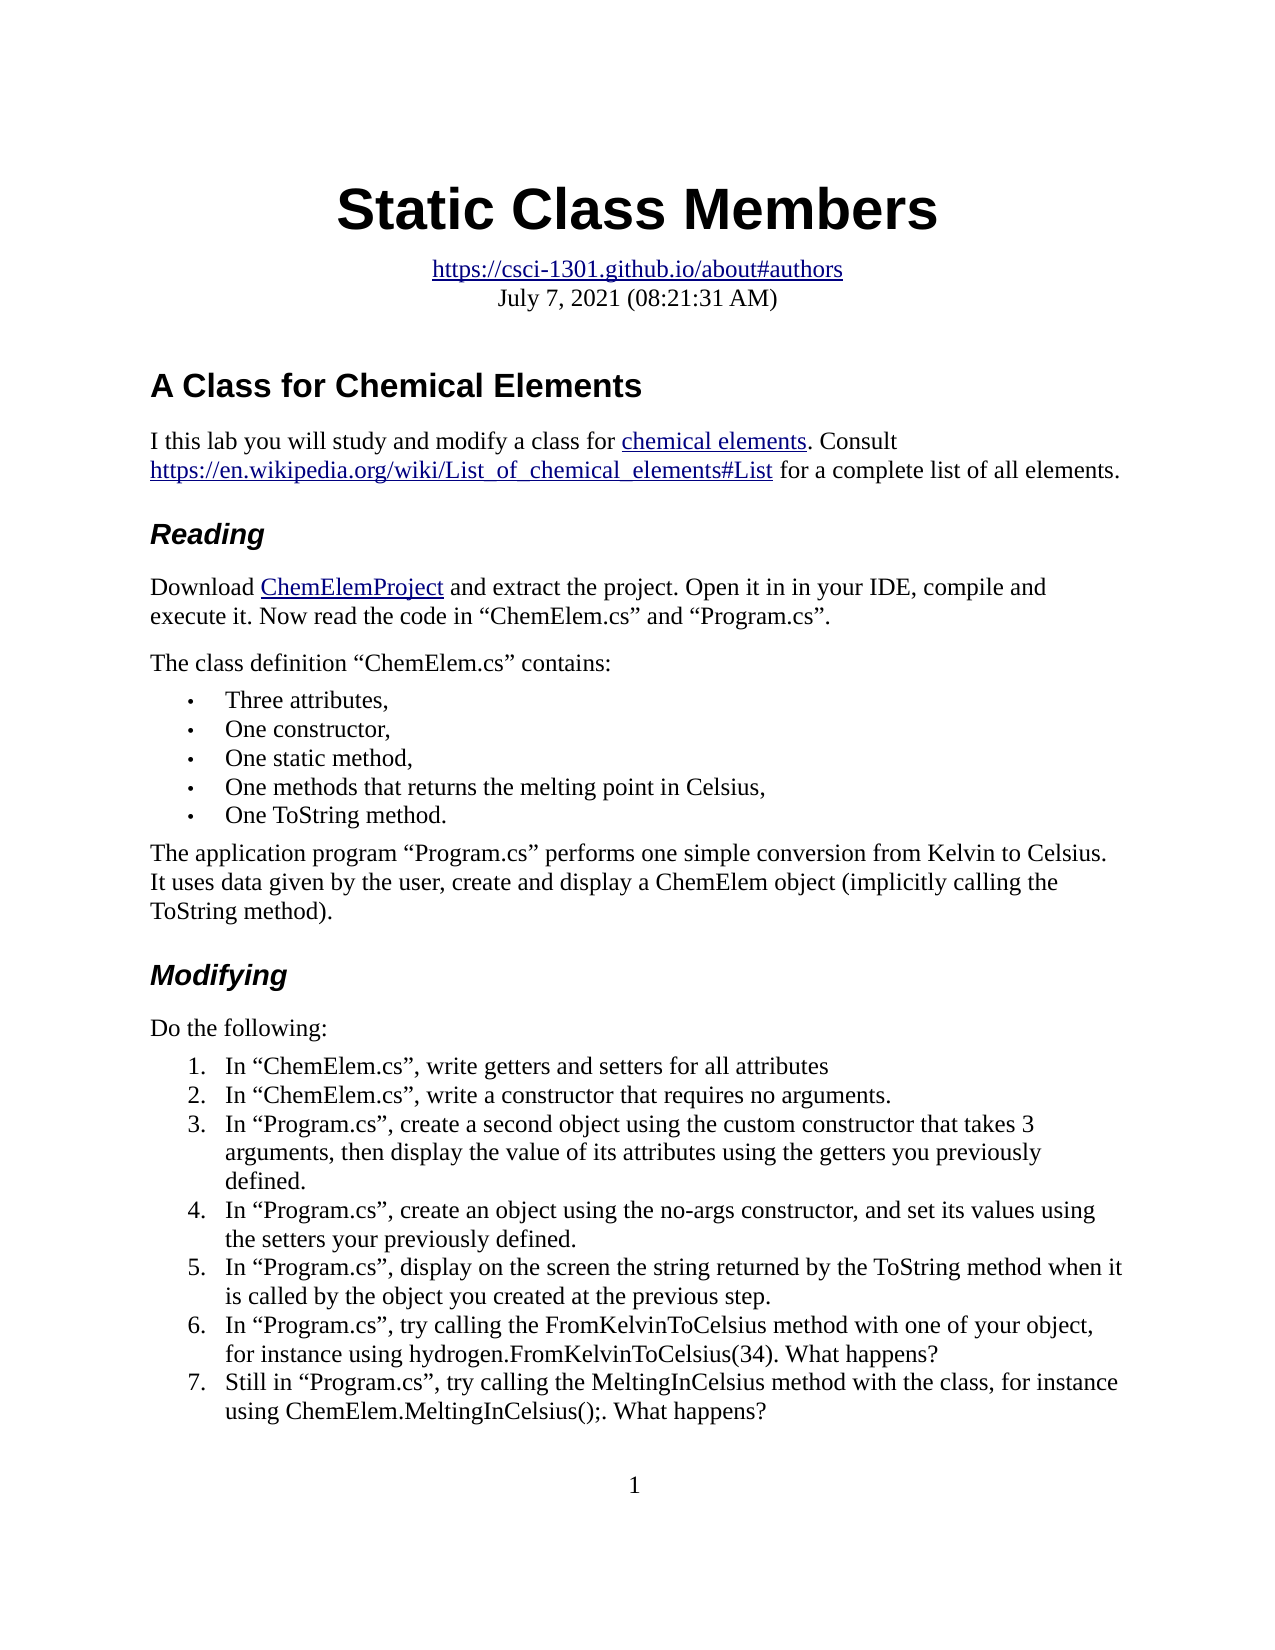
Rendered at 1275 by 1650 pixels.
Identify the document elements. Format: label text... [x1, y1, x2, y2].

subtitle Modifying [150, 958, 1125, 992]
list In “ChemElem.cs”, write a constructor that requires no arguments. [187, 1080, 1125, 1109]
list Still in “Program.cs”, try calling the MeltingInCelsius method with the class, for instance using ChemElem.MeltingInCelsius();. What happens? [187, 1367, 1125, 1425]
text I this lab you will study and modify a class for chemical elements. Consult https://en.wikipedia.org/wiki/List_of_chemical_elements#List for a complete list of all elements. [150, 426, 1125, 483]
list In “Program.cs”, display on the screen the string returned by the ToString method when it is called by the object you created at the previous step. [187, 1252, 1125, 1310]
text The application program “Program.cs” performs one simple conversion from Kelvin to Celsius. It uses data given by the user, create and display a ChemElem object (implicitly calling the ToString method). [150, 838, 1125, 924]
list One ToString method. [187, 801, 1125, 829]
list In “Program.cs”, create a second object using the custom constructor that takes 3 arguments, then display the value of its attributes using the getters you previously defined. [187, 1109, 1125, 1195]
list Three attributes, [187, 686, 1125, 714]
text https://csci-1301.github.io/about#authors [150, 254, 1125, 283]
subtitle Reading [150, 517, 1125, 551]
list In “Program.cs”, create an object using the no-args constructor, and set its values using the setters your previously defined. [187, 1195, 1125, 1252]
list In “Program.cs”, try calling the FromKelvinToCelsius method with one of your object, for instance using hydrogen.FromKelvinToCelsius(34). What happens? [187, 1310, 1125, 1367]
text July 7, 2021 (08:21:31 AM) [150, 283, 1125, 312]
list One static method, [187, 743, 1125, 772]
list One constructor, [187, 714, 1125, 743]
title Static Class Members [150, 175, 1125, 242]
text The class definition “ChemElem.cs” contains: [150, 648, 1125, 677]
text Do the following: [150, 1013, 1125, 1042]
list One methods that returns the melting point in Celsius, [187, 772, 1125, 801]
subtitle A Class for Chemical Elements [150, 366, 1125, 404]
list In “ChemElem.cs”, write getters and setters for all attributes [187, 1051, 1125, 1080]
text Download ChemElemProject and extract the project. Open it in in your IDE, compile and execute it. Now read the code in “ChemElem.cs” and “Program.cs”. [150, 572, 1125, 630]
